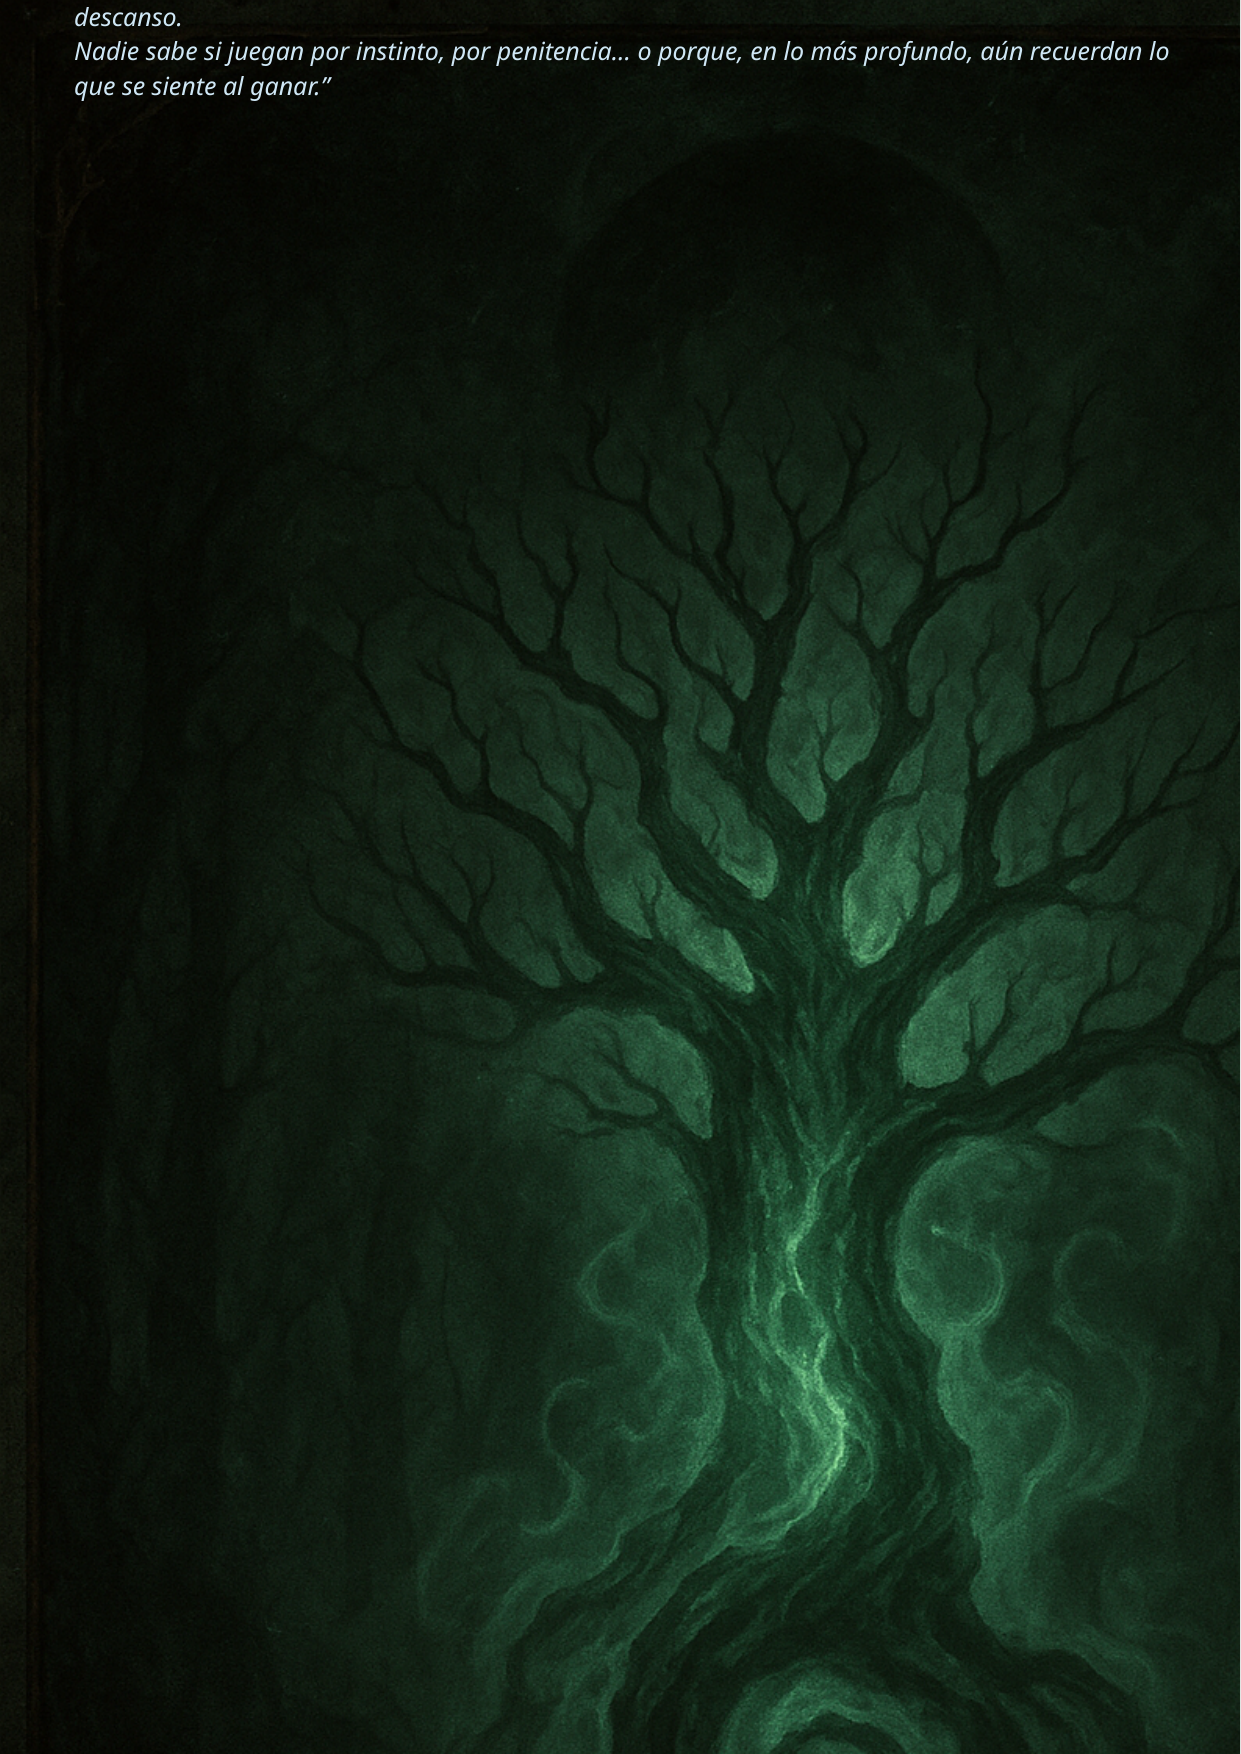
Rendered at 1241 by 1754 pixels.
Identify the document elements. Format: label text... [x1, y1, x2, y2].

picture [0, 0, 1241, 1754]
text descanso. Nadie sabe si juegan por instinto, por penitencia… o porque, en lo más profundo, aún recuerdan lo que se siente al ganar.” [74, 0, 1181, 102]
